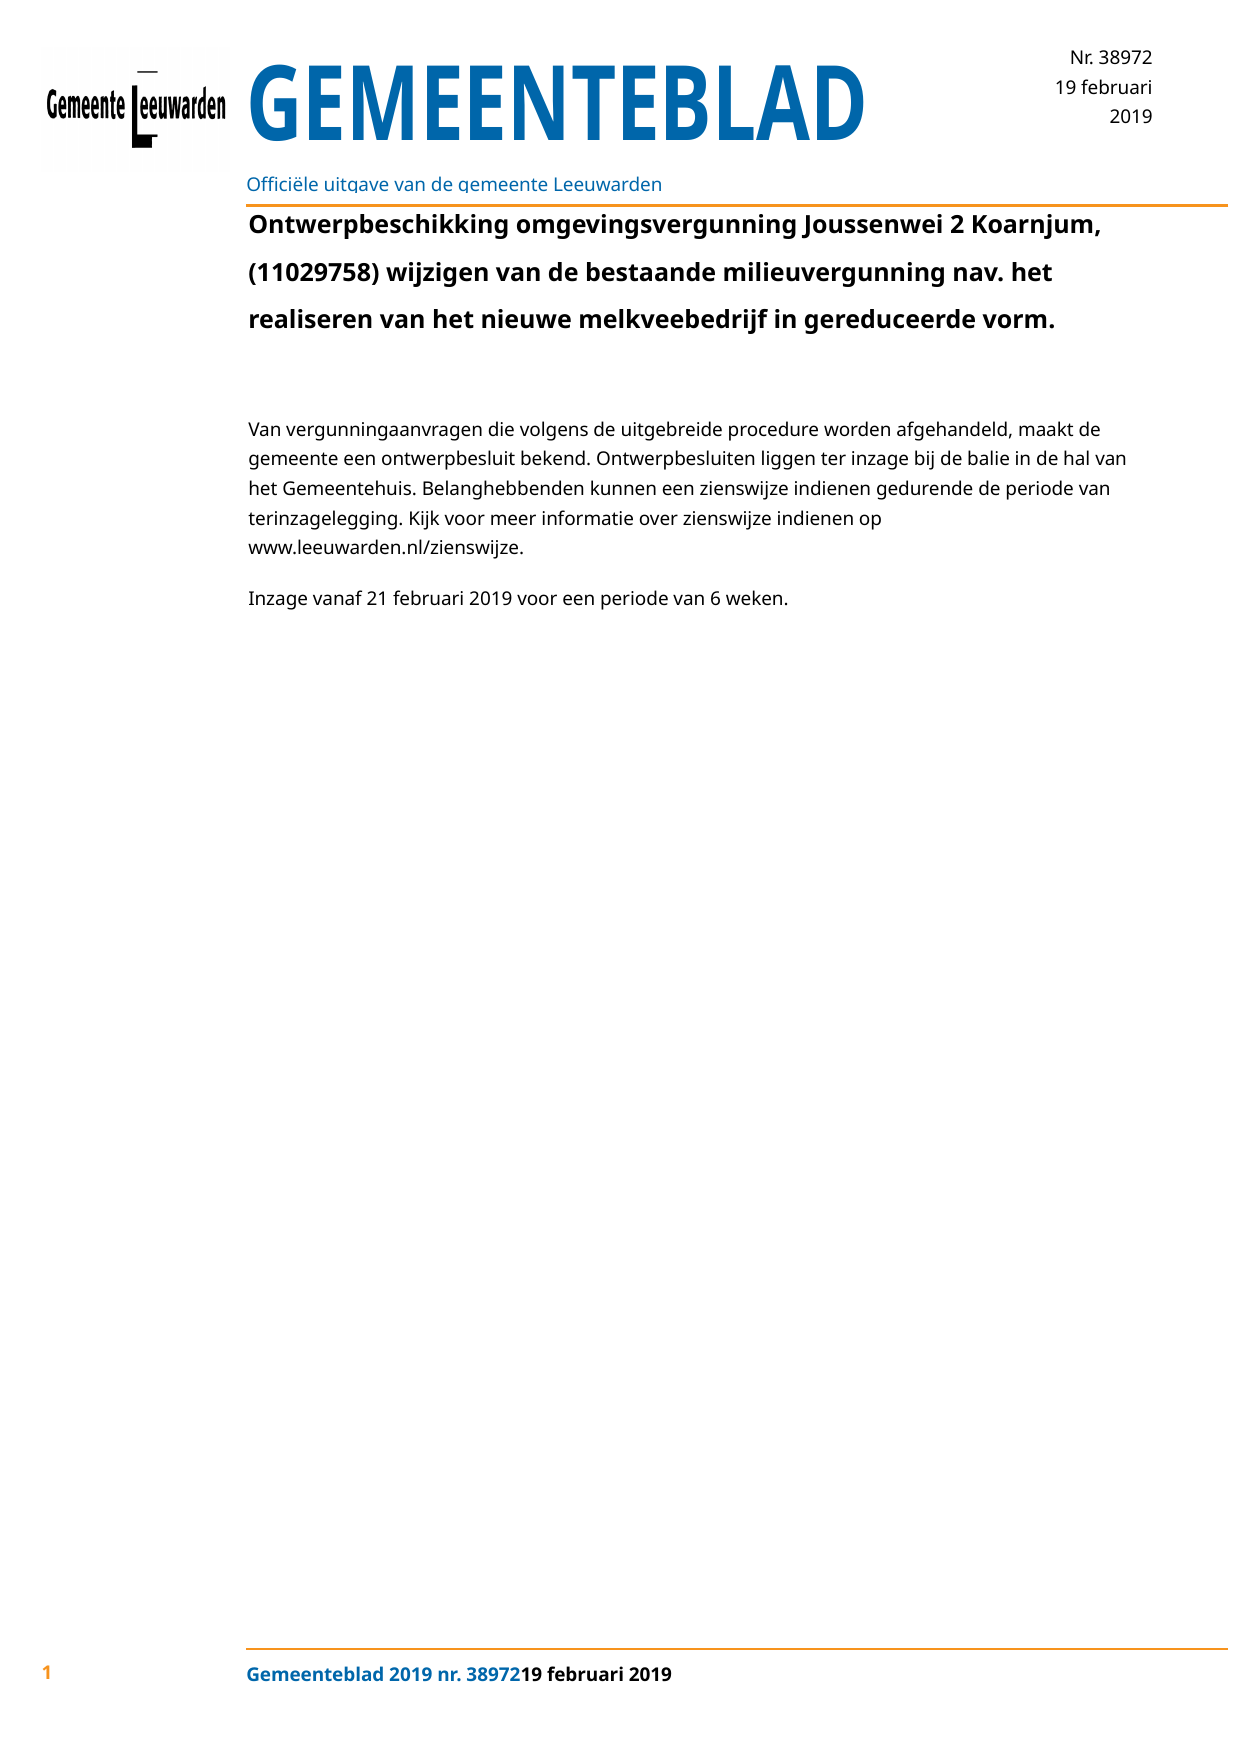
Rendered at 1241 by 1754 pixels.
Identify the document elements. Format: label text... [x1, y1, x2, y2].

picture [41, 47, 231, 172]
text Inzage vanaf 21 februari 2019 voor een periode van 6 weken. [248, 585, 1152, 610]
text Ontwerpbeschikking omgevingsvergunning Joussenwei 2 Koarnjum, (11029758) wijzigen van de bestaande milieuvergunning nav. het realiseren van het nieuwe melkveebedrijf in gereduceerde vorm. [248, 207, 1152, 336]
text Van vergunningaanvragen die volgens de uitgebreide procedure worden afgehandeld, maakt de gemeente een ontwerpbesluit bekend. Ontwerpbesluiten liggen ter inzage bij de balie in de hal van het Gemeentehuis. Belanghebbenden kunnen een zienswijze indienen gedurende de periode van terinzagelegging. Kijk voor meer informatie over zienswijze indienen op www.leeuwarden.nl/zienswijze. [248, 416, 1152, 560]
